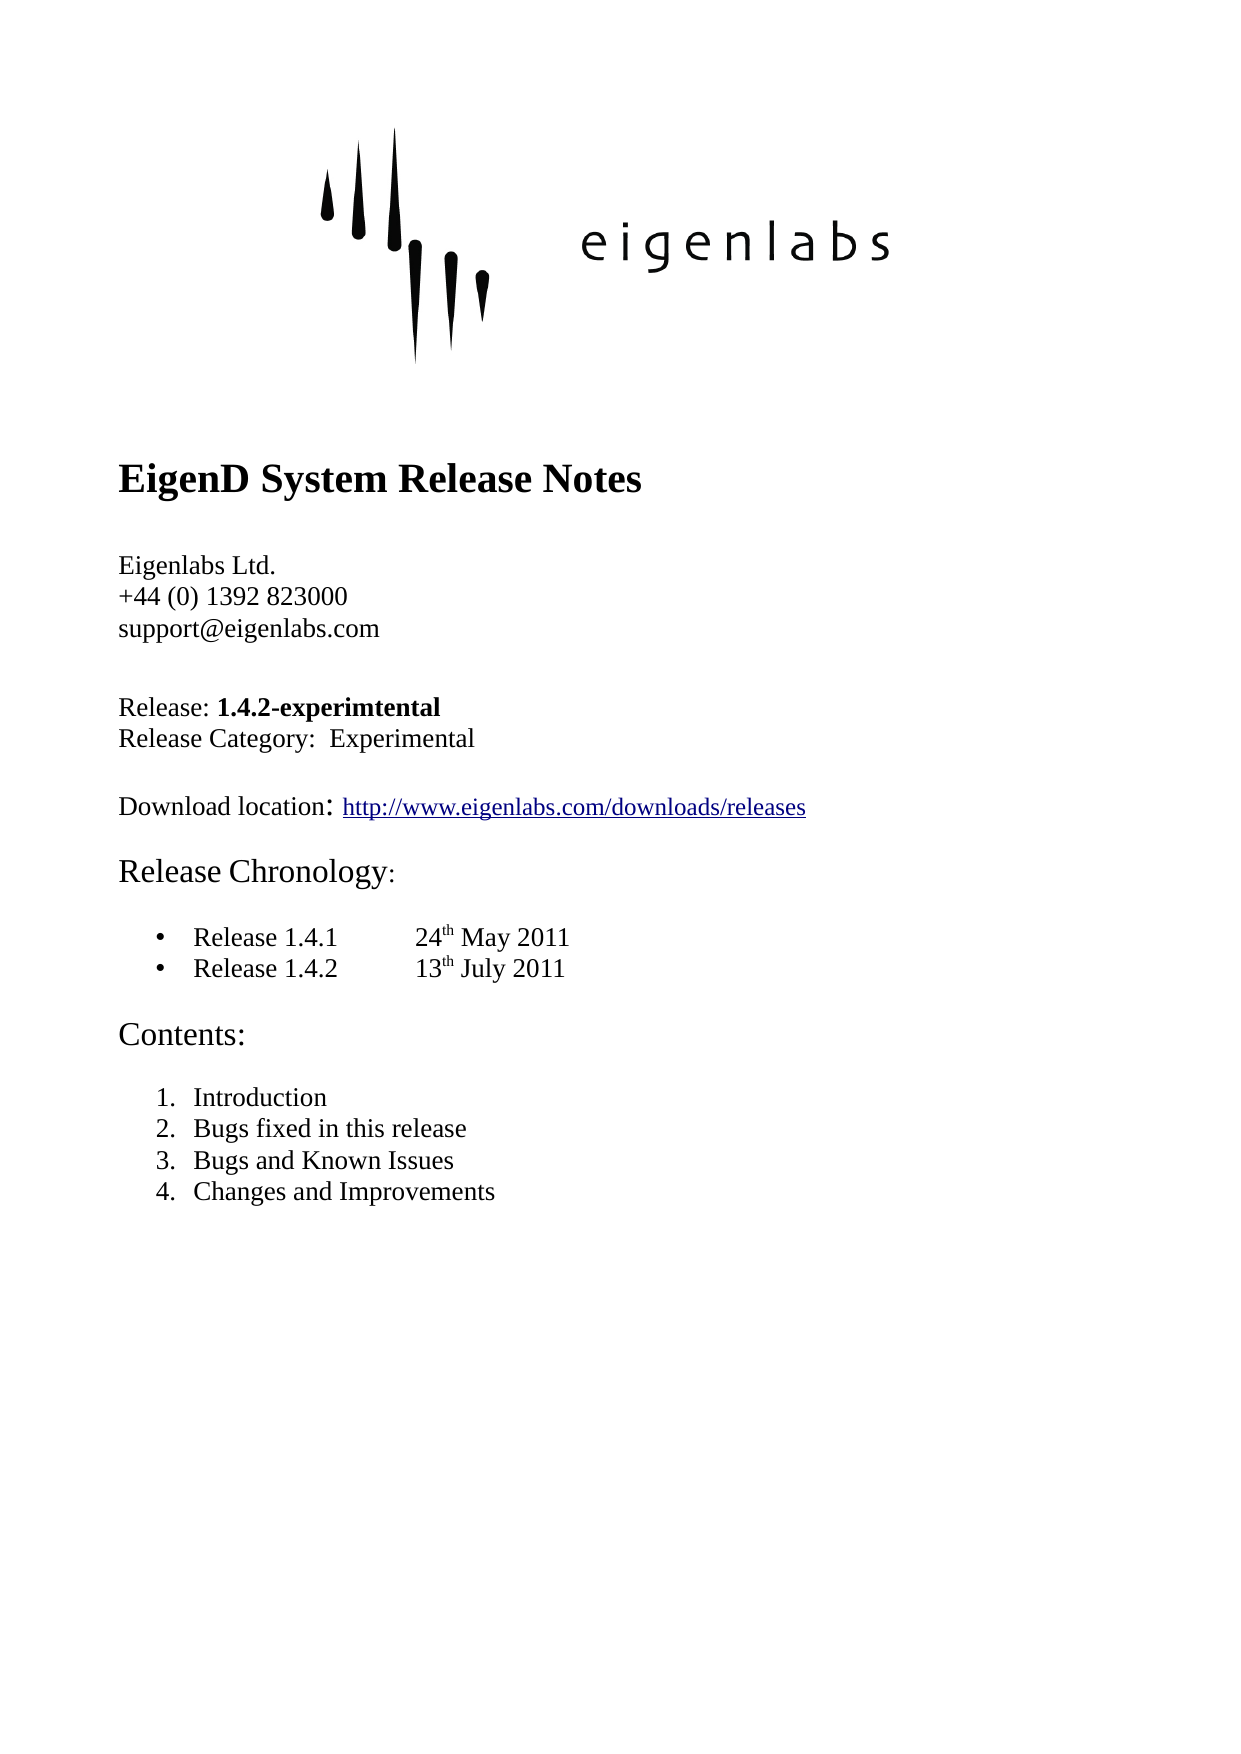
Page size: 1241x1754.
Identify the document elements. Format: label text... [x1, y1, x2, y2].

list Release 1.4.1 24th May 2011 [156, 921, 1122, 952]
text Release Category: Experimental [118, 722, 1122, 753]
list Bugs fixed in this release [156, 1113, 1122, 1144]
list Release 1.4.2 13th July 2011 [156, 952, 1122, 983]
list Introduction [156, 1081, 1122, 1113]
list Bugs and Known Issues [156, 1144, 1122, 1175]
picture [296, 118, 915, 372]
text Eigenlabs Ltd. [118, 549, 1122, 581]
text Release Chronology: [118, 851, 1122, 889]
text Contents: [118, 1014, 1122, 1053]
text support@eigenlabs.com [118, 612, 1122, 643]
text +44 (0) 1392 823000 [118, 581, 1122, 612]
text Release: 1.4.2-experimtental [118, 691, 1122, 722]
text Download location: http://www.eigenlabs.com/downloads/releases [118, 784, 1122, 822]
list Changes and Improvements [156, 1175, 1122, 1206]
text EigenD System Release Notes [118, 453, 1122, 501]
